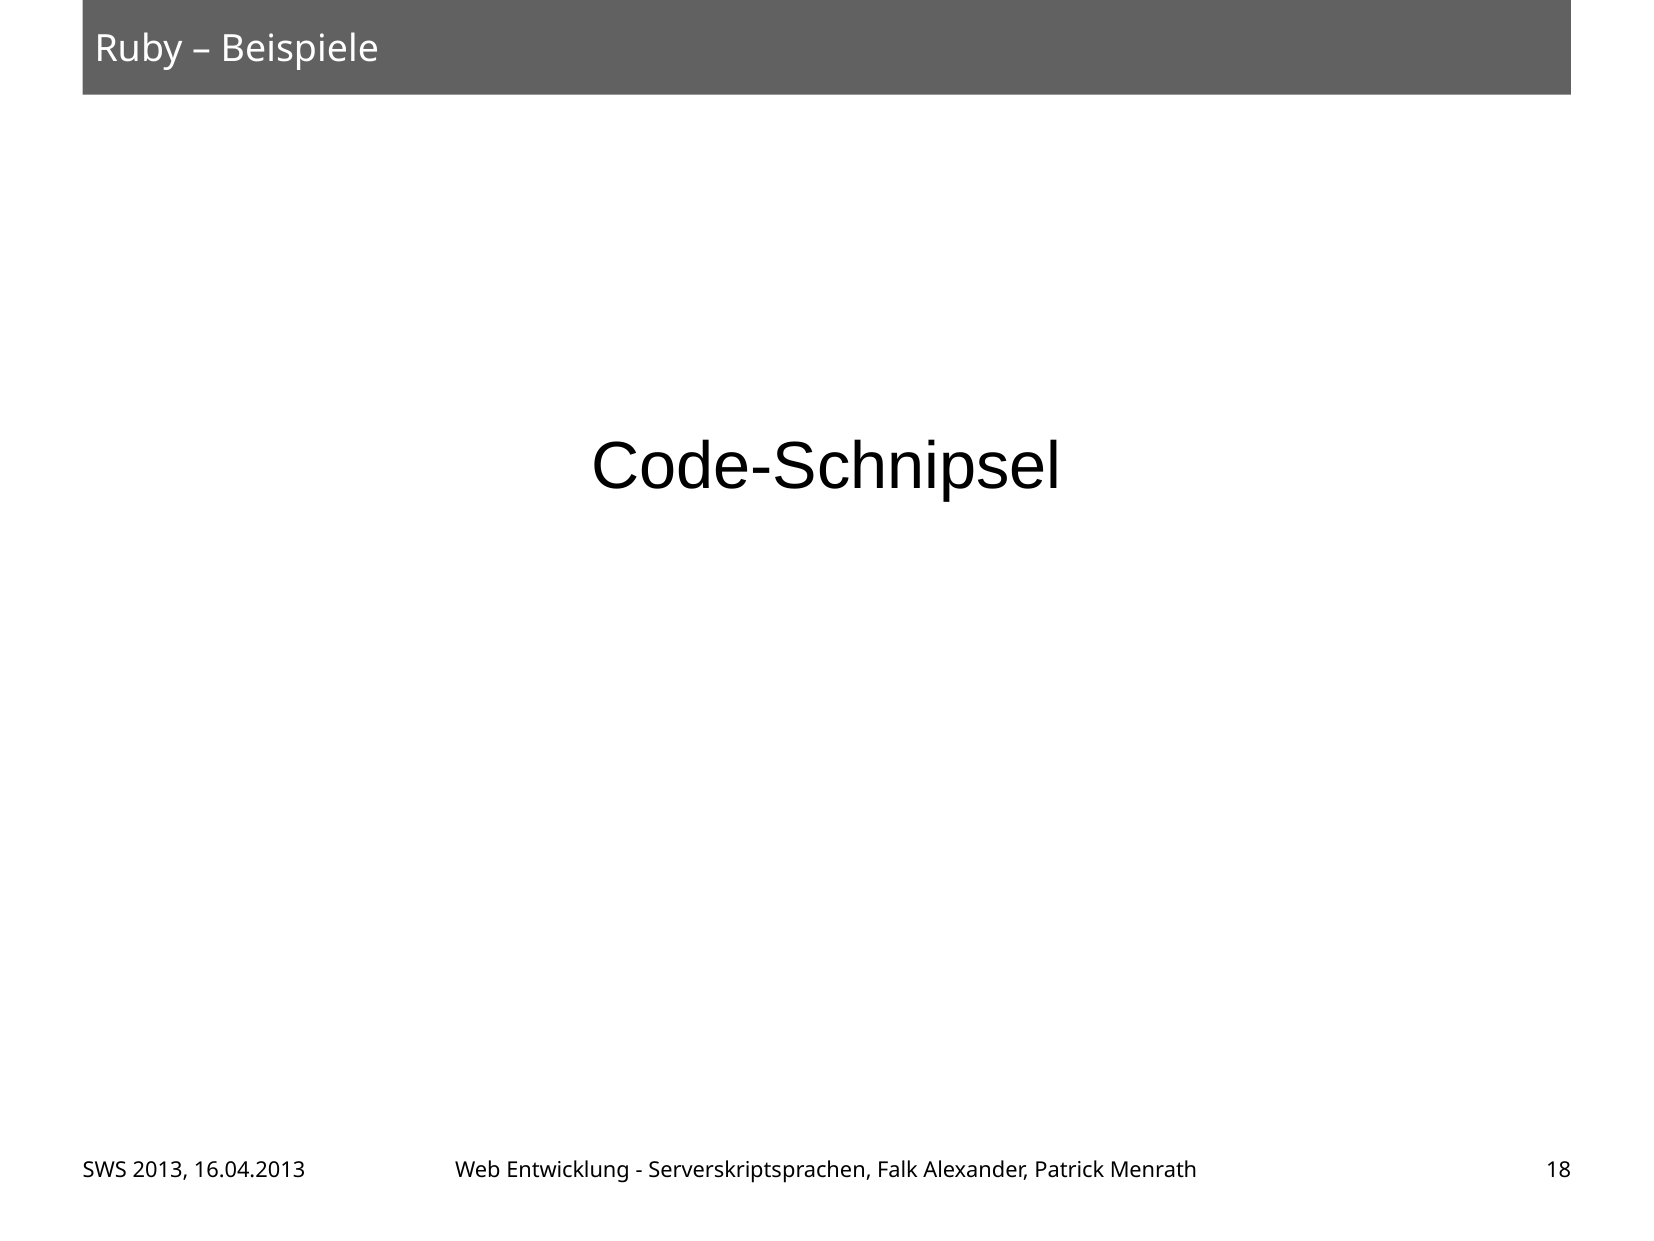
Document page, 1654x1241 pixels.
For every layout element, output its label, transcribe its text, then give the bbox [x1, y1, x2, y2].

subtitle Code-Schnipsel [82, 106, 1571, 826]
title Ruby – Beispiele [82, 0, 1571, 95]
